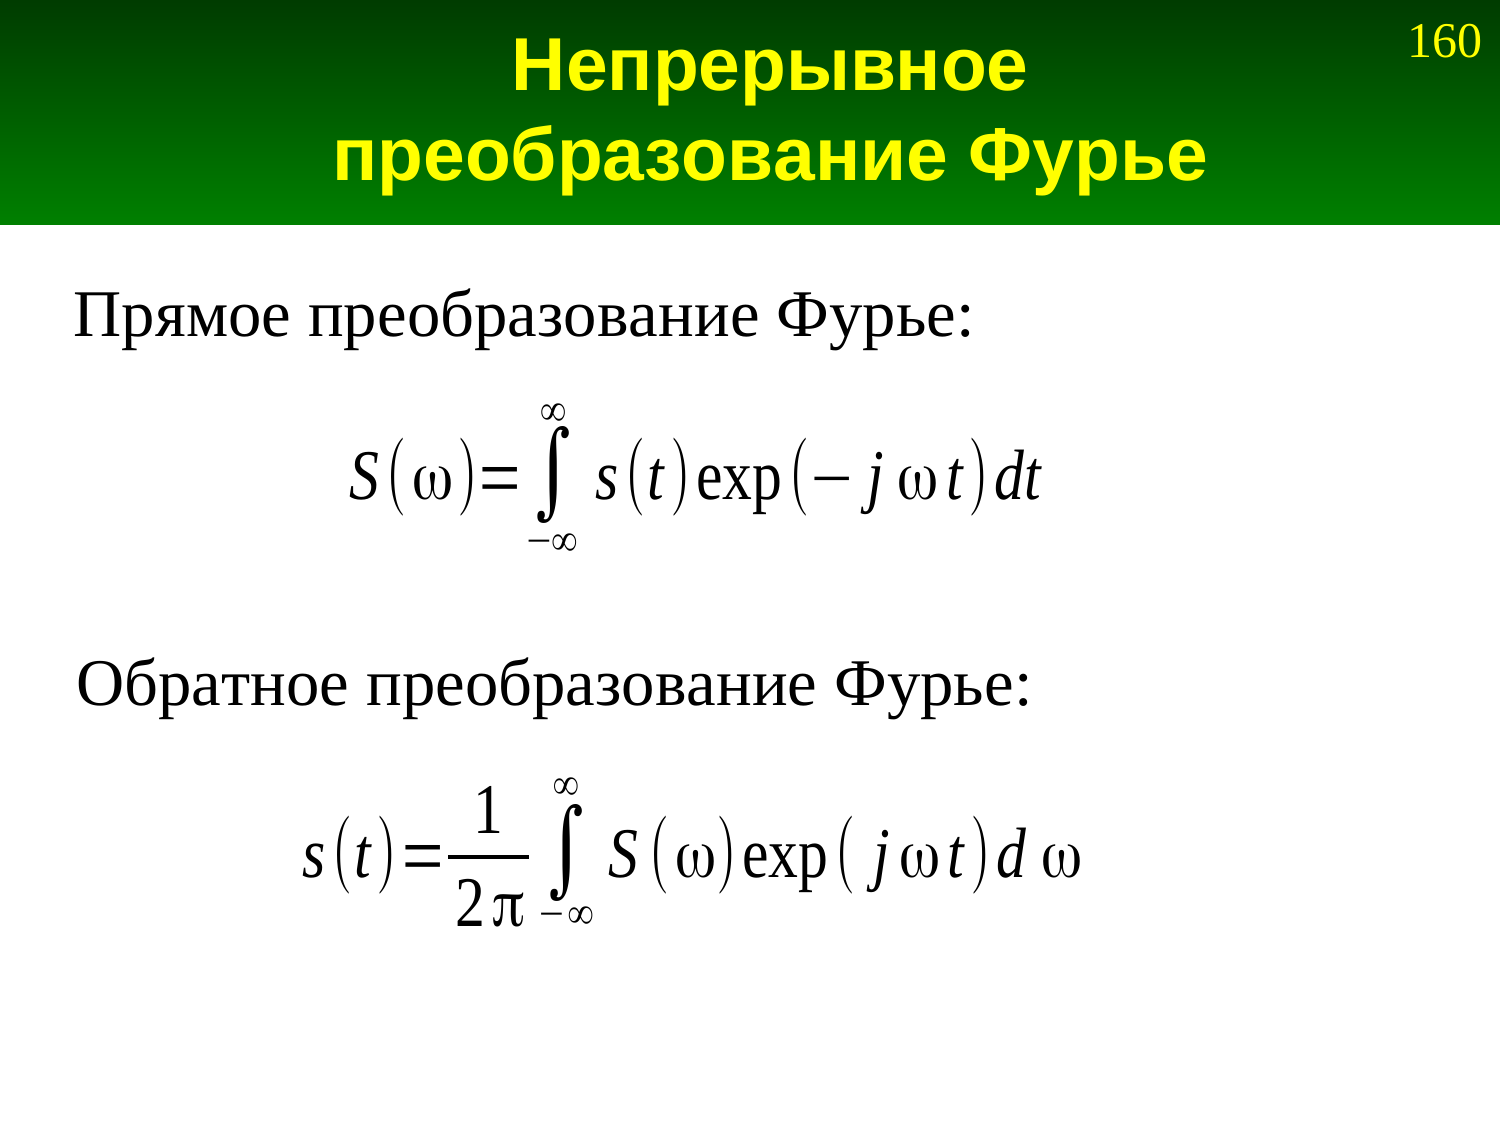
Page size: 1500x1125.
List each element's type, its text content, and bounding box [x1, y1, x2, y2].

text_box Обратное преобразование Фурье: [61, 631, 1080, 759]
title Непрерывное преобразование Фурье [100, 7, 1441, 204]
chart [330, 401, 1060, 553]
text_box Прямое преобразование Фурье: [59, 262, 1073, 390]
chart [283, 770, 1097, 942]
